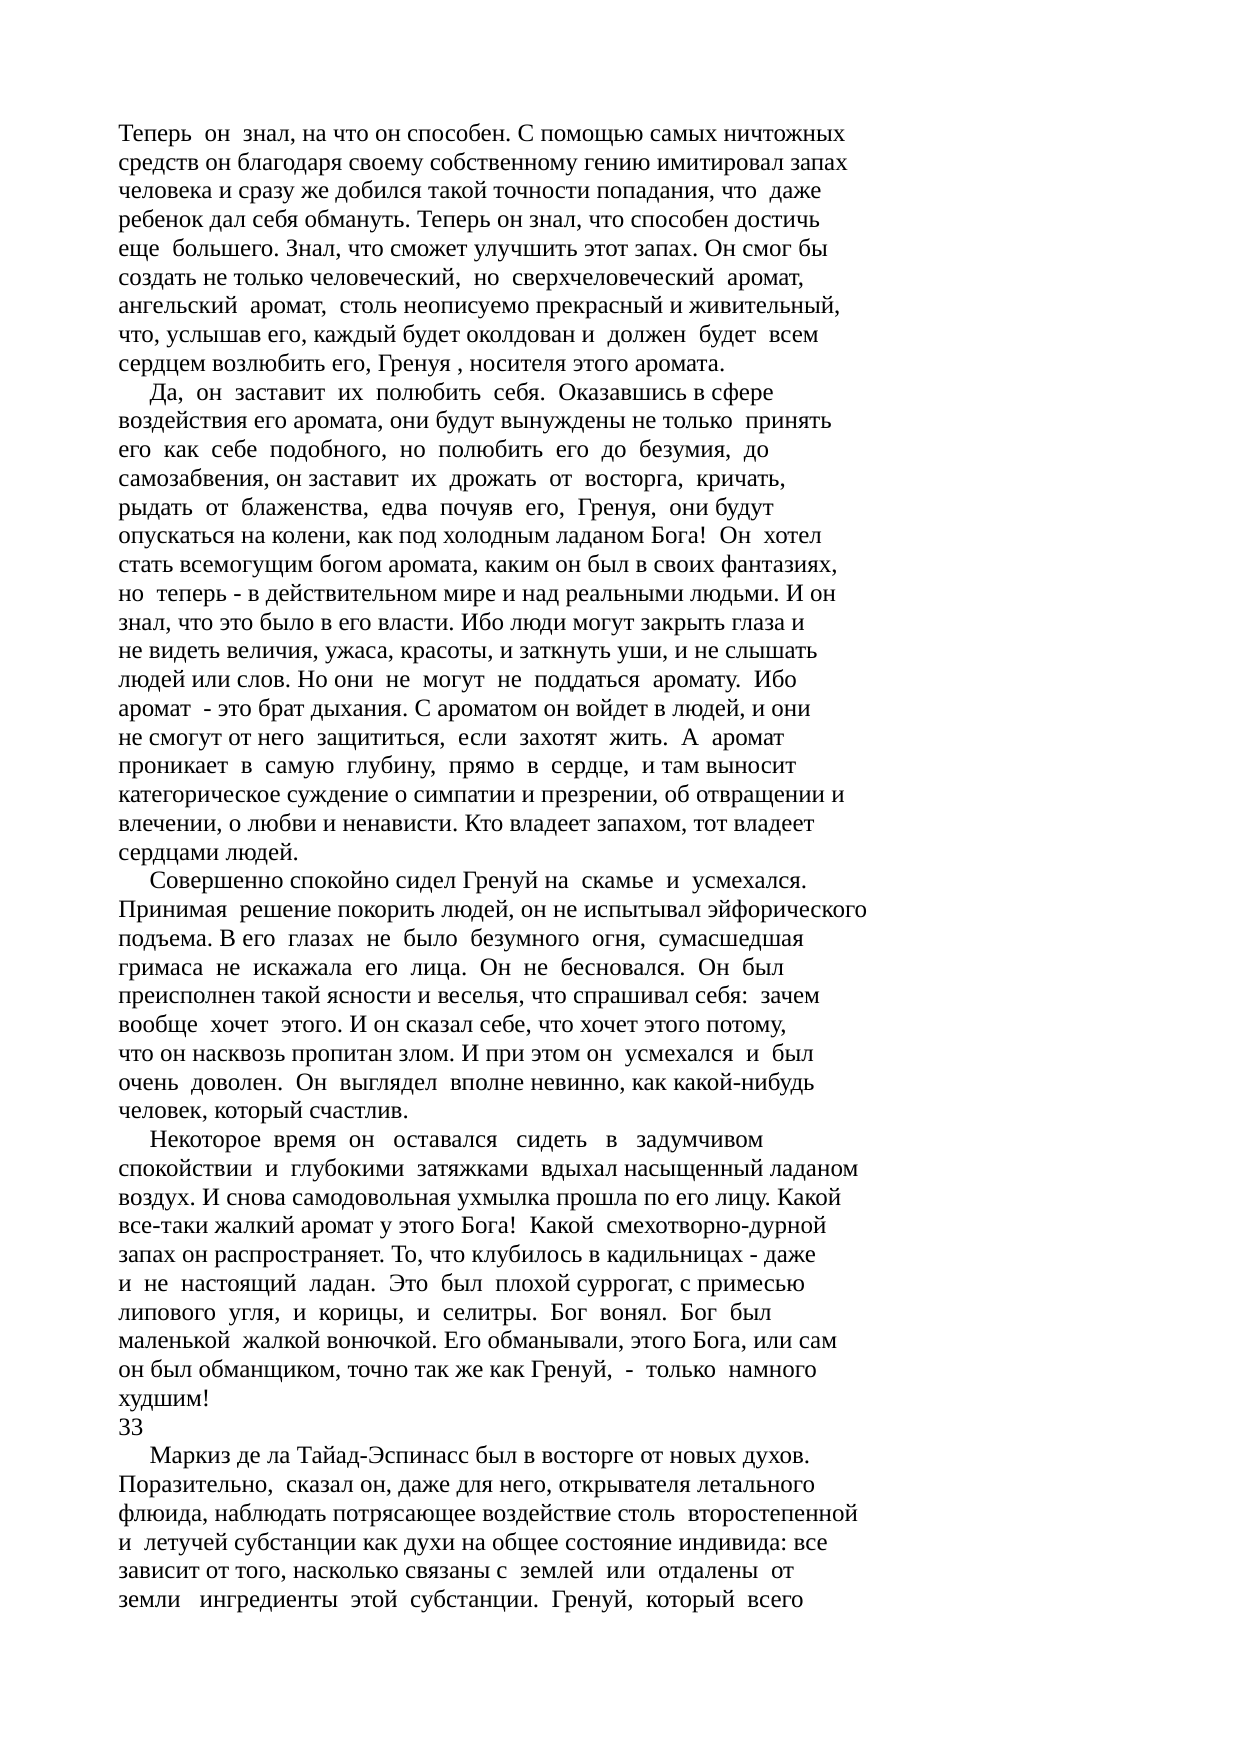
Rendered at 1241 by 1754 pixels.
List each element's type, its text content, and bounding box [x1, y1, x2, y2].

text сердцем возлюбить его, Гренуя , носителя этого аромата. [118, 348, 1122, 377]
text очень доволен. Он выглядел вполне невинно, как какой-нибудь [118, 1067, 1122, 1096]
text человека и сразу же добился такой точности попадания, что даже [118, 176, 1122, 204]
text Да, он заставит их полюбить себя. Оказавшись в сфере [118, 377, 1122, 406]
text земли ингредиенты этой субстанции. Гренуй, который всего [118, 1584, 1122, 1613]
text проникает в самую глубину, прямо в сердце, и там выносит [118, 751, 1122, 779]
text ангельский аромат, столь неописуемо прекрасный и живительный, [118, 291, 1122, 319]
text опускаться на колени, как под холодным ладаном Бога! Он хотел [118, 521, 1122, 549]
text липового угля, и корицы, и селитры. Бог вонял. Бог был [118, 1297, 1122, 1326]
text влечении, о любви и ненависти. Кто владеет запахом, тот владеет [118, 808, 1122, 837]
text Совершенно спокойно сидел Гренуй на скамье и усмехался. [118, 866, 1122, 894]
text но теперь - в действительном мире и над реальными людьми. И он [118, 578, 1122, 607]
text худшим! [118, 1383, 1122, 1412]
text Теперь он знал, на что он способен. С помощью самых ничтожных [118, 118, 1122, 147]
text не смогут от него защититься, если захотят жить. А аромат [118, 722, 1122, 751]
text сердцами людей. [118, 837, 1122, 866]
text все-таки жалкий аромат у этого Бога! Какой смехотворно-дурной [118, 1211, 1122, 1239]
text что он насквозь пропитан злом. И при этом он усмехался и был [118, 1038, 1122, 1067]
text вообще хочет этого. И он сказал себе, что хочет этого потому, [118, 1009, 1122, 1038]
text преисполнен такой ясности и веселья, что спрашивал себя: зачем [118, 981, 1122, 1009]
text Некоторое время он оставался сидеть в задумчивом [118, 1124, 1122, 1153]
text зависит от того, насколько связаны с землей или отдалены от [118, 1556, 1122, 1584]
text его как себе подобного, но полюбить его до безумия, до [118, 434, 1122, 463]
text Принимая решение покорить людей, он не испытывал эйфорического [118, 894, 1122, 923]
text 33 [118, 1412, 1122, 1441]
text аромат - это брат дыхания. С ароматом он войдет в людей, и они [118, 693, 1122, 722]
text маленькой жалкой вонючкой. Его обманывали, этого Бога, или сам [118, 1326, 1122, 1354]
text средств он благодаря своему собственному гению имитировал запах [118, 147, 1122, 176]
text людей или слов. Но они не могут не поддаться аромату. Ибо [118, 664, 1122, 693]
text самозабвения, он заставит их дрожать от восторга, кричать, [118, 463, 1122, 492]
text Маркиз де ла Тайад-Эспинасс был в восторге от новых духов. [118, 1441, 1122, 1469]
text создать не только человеческий, но сверхчеловеческий аромат, [118, 262, 1122, 291]
text не видеть величия, ужаса, красоты, и заткнуть уши, и не слышать [118, 636, 1122, 664]
text стать всемогущим богом аромата, каким он был в своих фантазиях, [118, 549, 1122, 578]
text флюида, наблюдать потрясающее воздействие столь второстепенной [118, 1498, 1122, 1527]
text еще большего. Знал, что сможет улучшить этот запах. Он смог бы [118, 233, 1122, 262]
text гримаса не искажала его лица. Он не бесновался. Он был [118, 952, 1122, 981]
text ребенок дал себя обмануть. Теперь он знал, что способен достичь [118, 204, 1122, 233]
text спокойствии и глубокими затяжками вдыхал насыщенный ладаном [118, 1153, 1122, 1182]
text что, услышав его, каждый будет околдован и должен будет всем [118, 319, 1122, 348]
text человек, который счастлив. [118, 1096, 1122, 1124]
text воздействия его аромата, они будут вынуждены не только принять [118, 406, 1122, 434]
text Поразительно, сказал он, даже для него, открывателя летального [118, 1469, 1122, 1498]
text он был обманщиком, точно так же как Гренуй, - только намного [118, 1354, 1122, 1383]
text категорическое суждение о симпатии и презрении, об отвращении и [118, 779, 1122, 808]
text и летучей субстанции как духи на общее состояние индивида: все [118, 1527, 1122, 1556]
text знал, что это было в его власти. Ибо люди могут закрыть глаза и [118, 607, 1122, 636]
text подъема. В его глазах не было безумного огня, сумасшедшая [118, 923, 1122, 952]
text рыдать от блаженства, едва почуяв его, Гренуя, они будут [118, 492, 1122, 521]
text и не настоящий ладан. Это был плохой суррогат, с примесью [118, 1268, 1122, 1297]
text воздух. И снова самодовольная ухмылка прошла по его лицу. Какой [118, 1182, 1122, 1211]
text запах он распространяет. То, что клубилось в кадильницах - даже [118, 1239, 1122, 1268]
